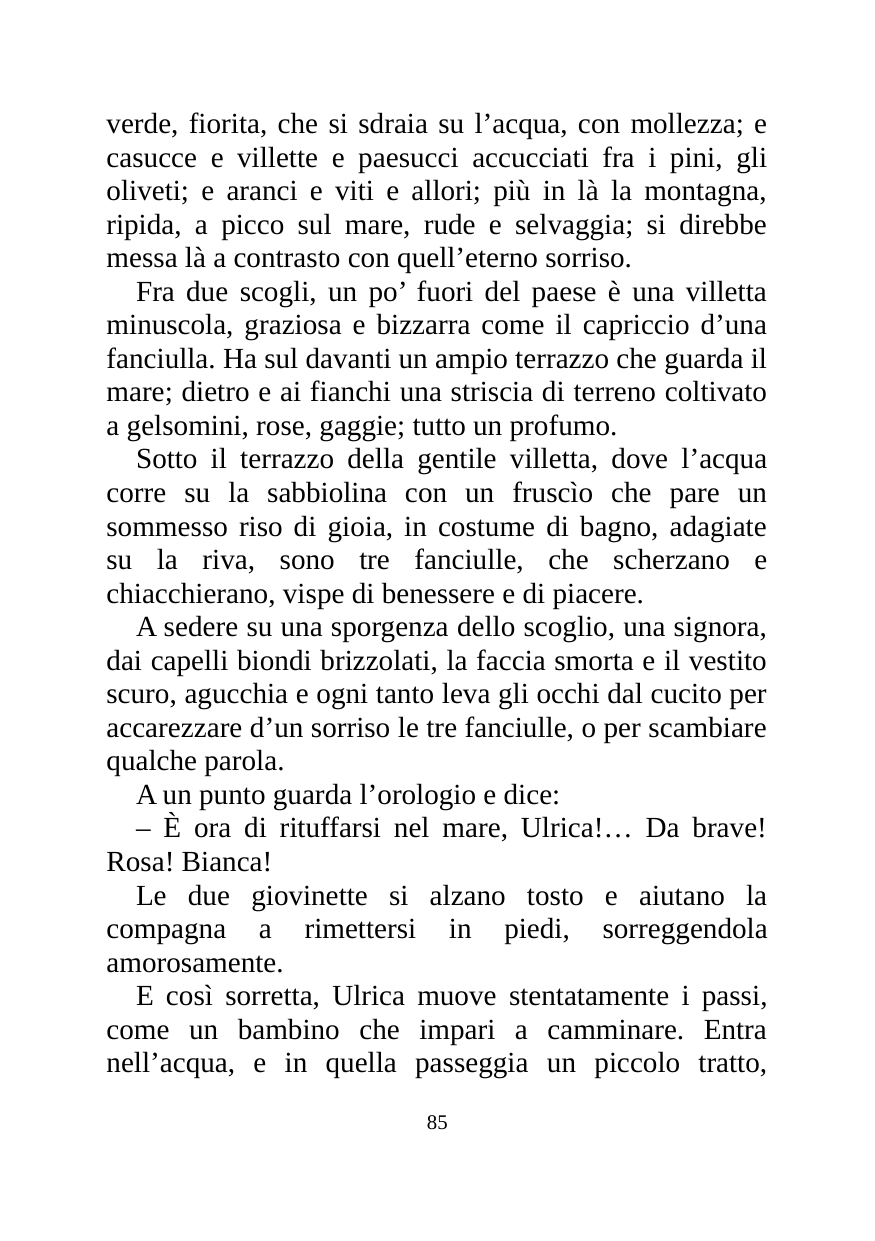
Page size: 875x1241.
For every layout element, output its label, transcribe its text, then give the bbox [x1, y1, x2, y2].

text Sotto il terrazzo della gentile villetta, dove l’acqua corre su la sabbiolina con un fruscìo che pare un sommesso riso di gioia, in costume di bagno, adagiate su la riva, sono tre fanciulle, che scherzano e chiacchierano, vispe di benessere e di piacere. [106, 442, 768, 609]
text – È ora di rituffarsi nel mare, Ulrica!… Da brave! Rosa! Bianca! [106, 811, 768, 878]
text verde, fiorita, che si sdraia su l’acqua, con mollezza; e casucce e villette e paesucci accucciati fra i pini, gli oliveti; e aranci e viti e allori; più in là la montagna, ripida, a picco sul mare, rude e selvaggia; si direbbe messa là a contrasto con quell’eterno sorriso. [106, 106, 768, 274]
text Fra due scogli, un po’ fuori del paese è una villetta minuscola, graziosa e bizzarra come il capriccio d’una fanciulla. Ha sul davanti un ampio terrazzo che guarda il mare; dietro e ai fianchi una striscia di terreno coltivato a gelsomini, rose, gaggie; tutto un profumo. [106, 274, 768, 442]
text E così sorretta, Ulrica muove stentatamente i passi, come un bambino che impari a camminare. Entra nell’acqua, e in quella passeggia un piccolo tratto, [106, 978, 768, 1079]
text A sedere su una sporgenza dello scoglio, una signora, dai capelli biondi brizzolati, la faccia smorta e il vestito scuro, agucchia e ogni tanto leva gli occhi dal cucito per accarezzare d’un sorriso le tre fanciulle, o per scambiare qualche parola. [106, 609, 768, 777]
text A un punto guarda l’orologio e dice: [106, 777, 768, 811]
text Le due giovinette si alzano tosto e aiutano la compagna a rimettersi in piedi, sorreggendola amorosamente. [106, 878, 768, 978]
